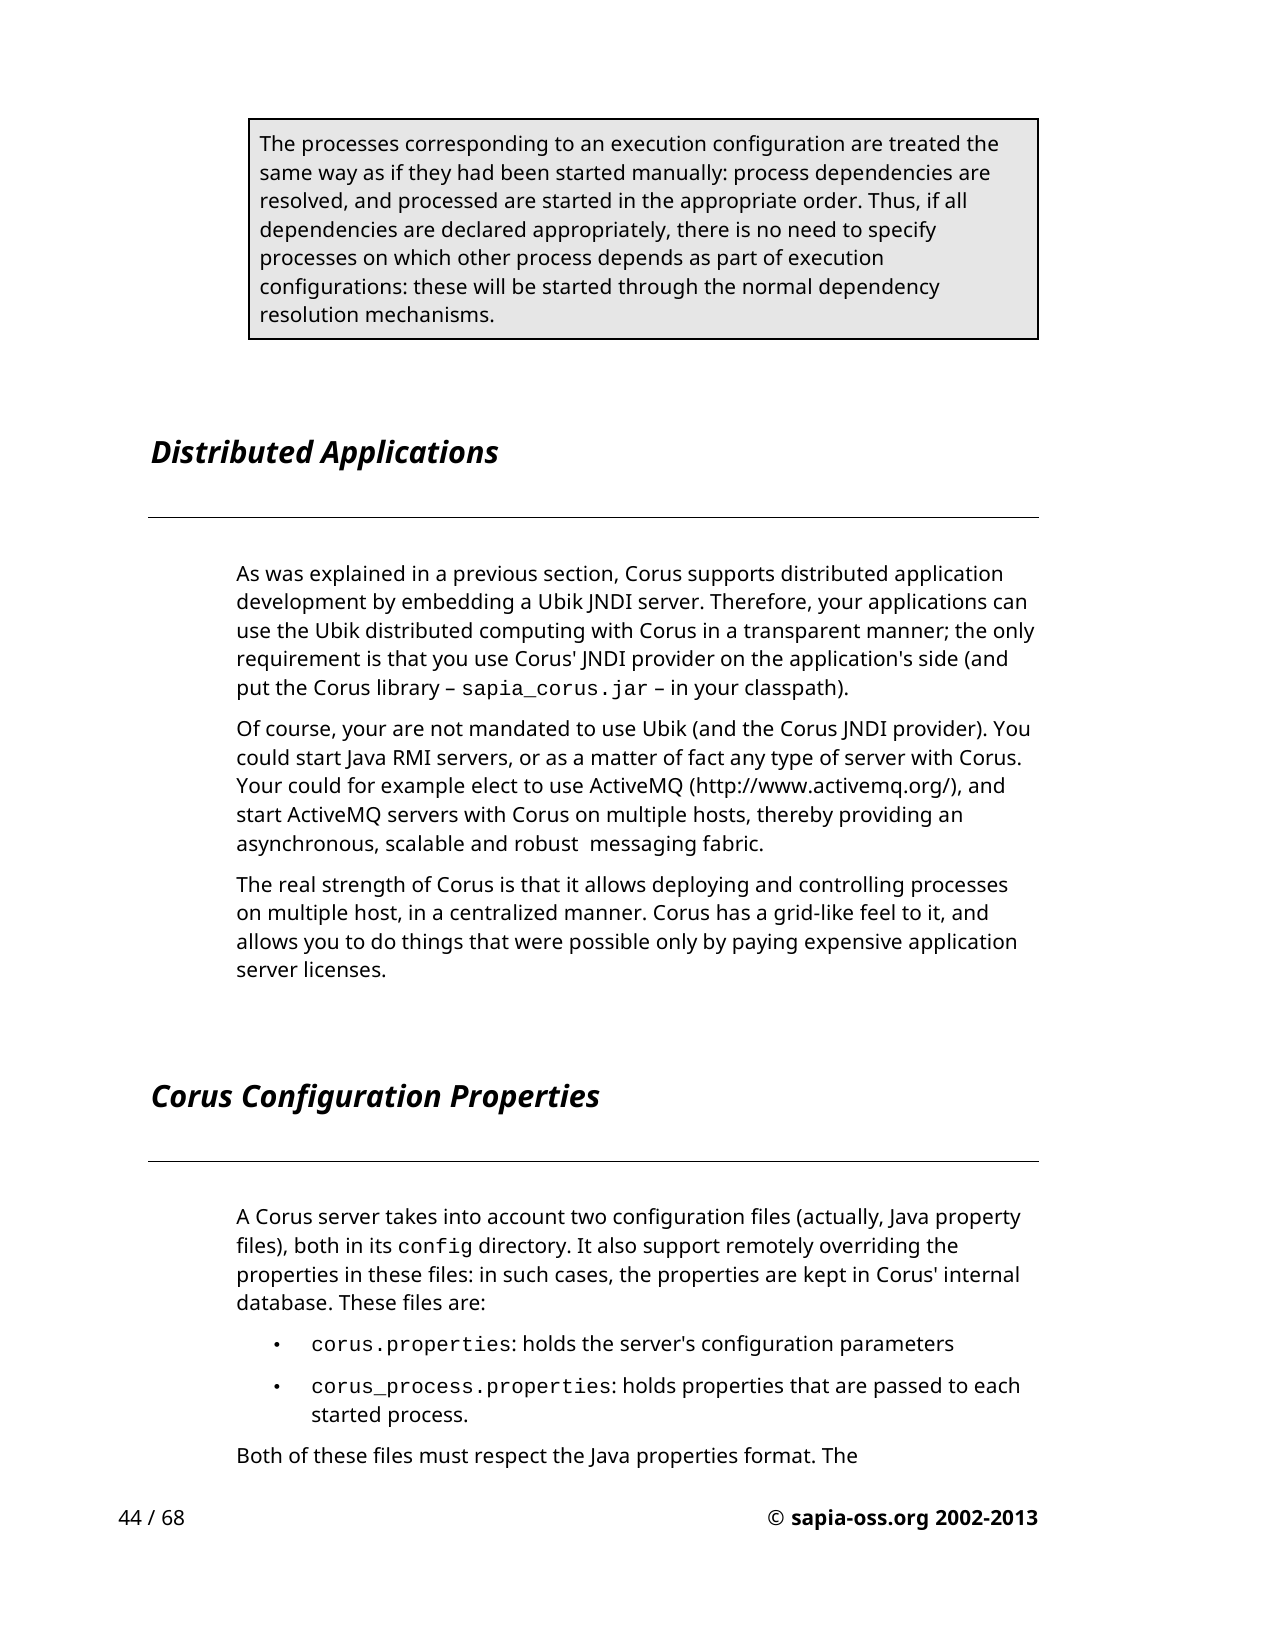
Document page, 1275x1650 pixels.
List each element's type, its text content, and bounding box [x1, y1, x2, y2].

text The real strength of Corus is that it allows deploying and controlling processes on multiple host, in a centralized manner. Corus has a grid-like feel to it, and allows you to do things that were possible only by paying expensive application server licenses. [236, 869, 1039, 984]
list corus_process.properties: holds properties that are passed to each started process. [274, 1371, 1039, 1428]
subtitle Corus Configuration Properties [148, 1072, 1039, 1161]
text As was explained in a previous section, Corus supports distributed application development by embedding a Ubik JNDI server. Therefore, your applications can use the Ubik distributed computing with Corus in a transparent manner; the only requirement is that you use Corus' JNDI provider on the application's side (and put the Corus library – sapia_corus.jar – in your classpath). [236, 559, 1039, 702]
subtitle Distributed Applications [148, 428, 1039, 517]
text Of course, your are not mandated to use Ubik (and the Corus JNDI provider). You could start Java RMI servers, or as a matter of fact any type of server with Corus. Your could for example elect to use ActiveMQ (http://www.activemq.org/), and start ActiveMQ servers with Corus on multiple hosts, thereby providing an asynchronous, scalable and robust messaging fabric. [236, 714, 1039, 857]
list corus.properties: holds the server's configuration parameters [274, 1329, 1039, 1358]
text A Corus server takes into account two configuration files (actually, Java property files), both in its config directory. It also support remotely overriding the properties in these files: in such cases, the properties are kept in Corus' internal database. These files are: [236, 1202, 1039, 1317]
text The processes corresponding to an execution configuration are treated the same way as if they had been started manually: process dependencies are resolved, and processed are started in the appropriate order. Thus, if all dependencies are declared appropriately, there is no need to specify processes on which other process depends as part of execution configurations: these will be started through the normal dependency resolution mechanisms. [250, 120, 1037, 338]
text Both of these files must respect the Java properties format. The [236, 1441, 1039, 1469]
